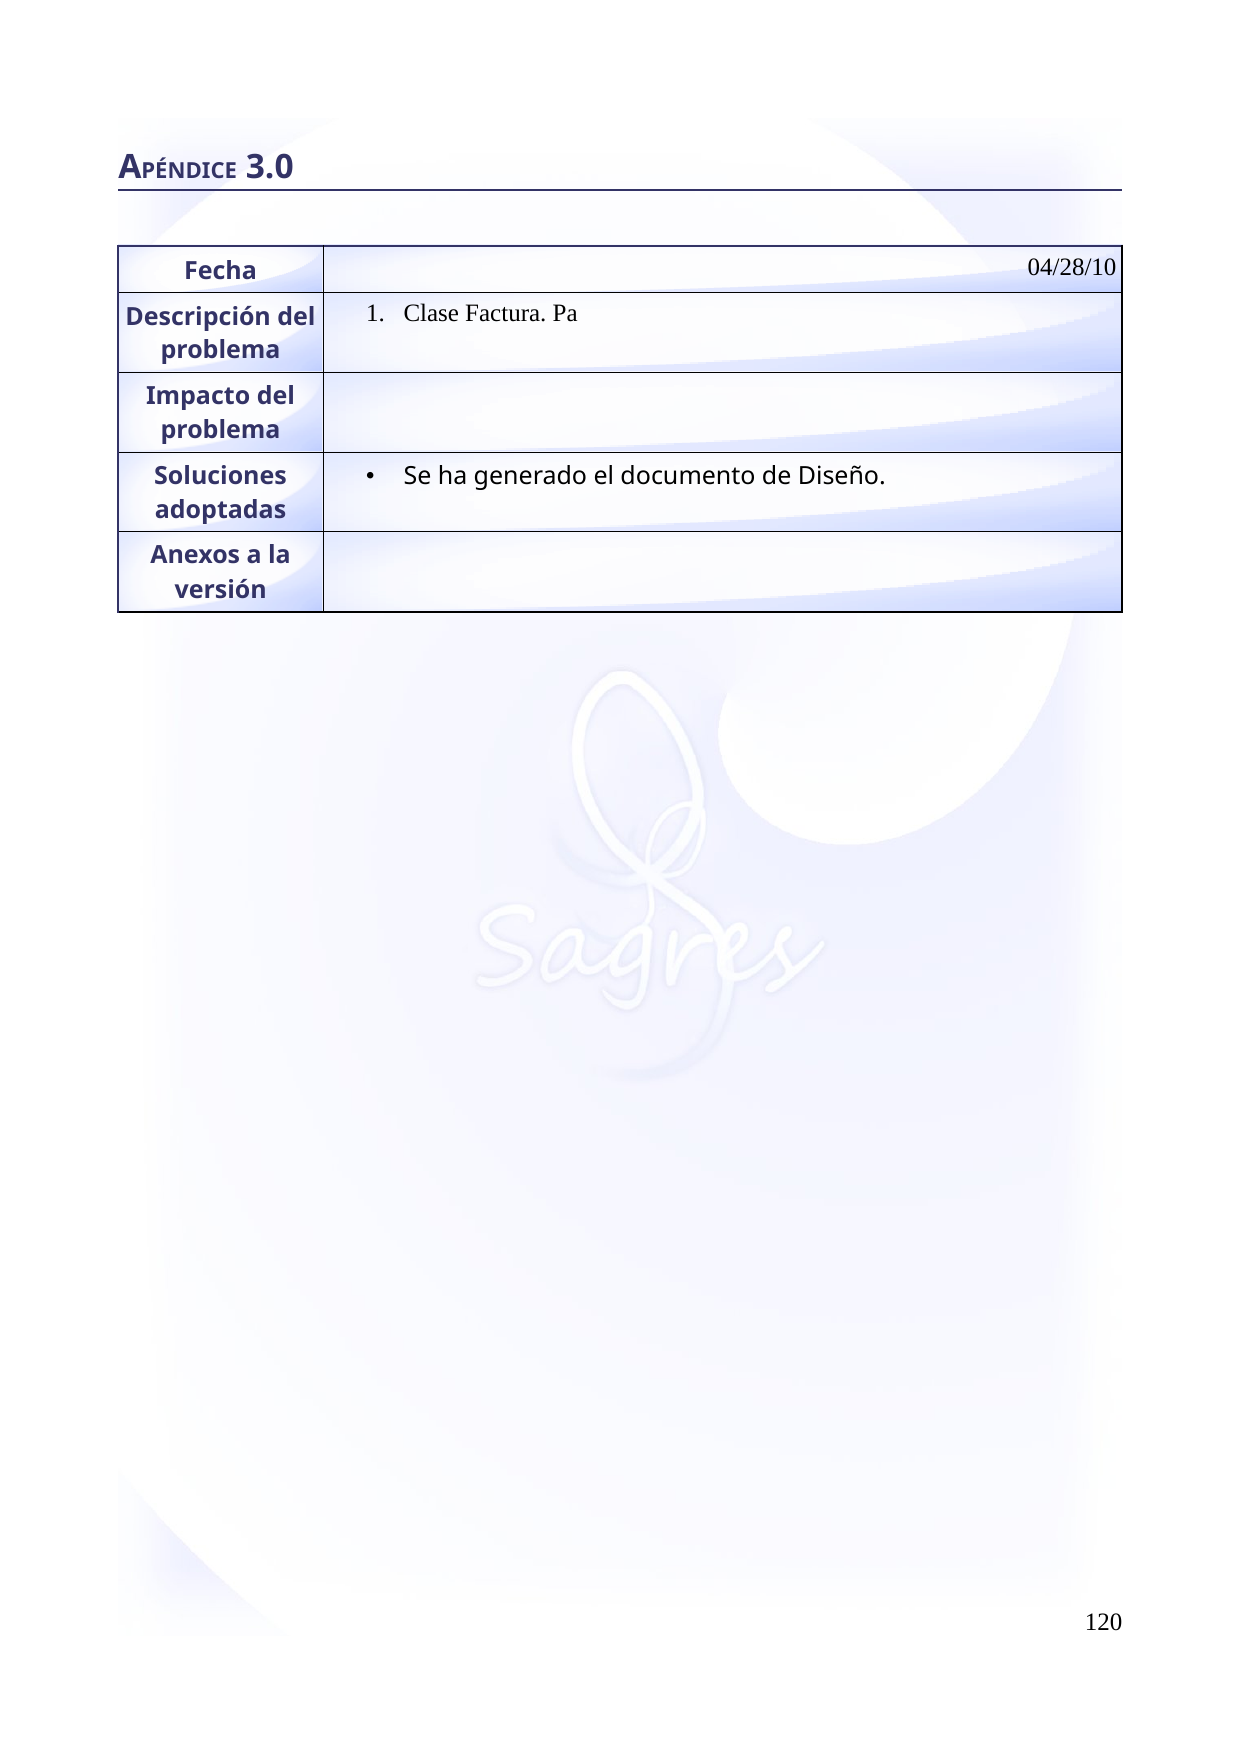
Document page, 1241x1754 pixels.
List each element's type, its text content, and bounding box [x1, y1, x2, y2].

picture [118, 118, 1122, 143]
picture [118, 191, 1122, 245]
table_header Fecha [119, 247, 323, 292]
table_cell Soluciones adoptadas [119, 453, 323, 531]
picture [118, 613, 1122, 1636]
table_cell Descripción del problema [119, 293, 323, 372]
table_cell Anexos a la versión [119, 532, 323, 611]
table_header 28/04/10 [324, 247, 1121, 292]
table_cell Impacto del problema [119, 373, 323, 452]
subtitle Apéndice 3.0 [118, 143, 1122, 189]
table_cell Se ha generado el documento de Diseño. [324, 453, 1121, 531]
table_cell [324, 373, 1121, 452]
table_cell [324, 532, 1121, 611]
table_cell Clase Factura. Pa [324, 293, 1121, 372]
